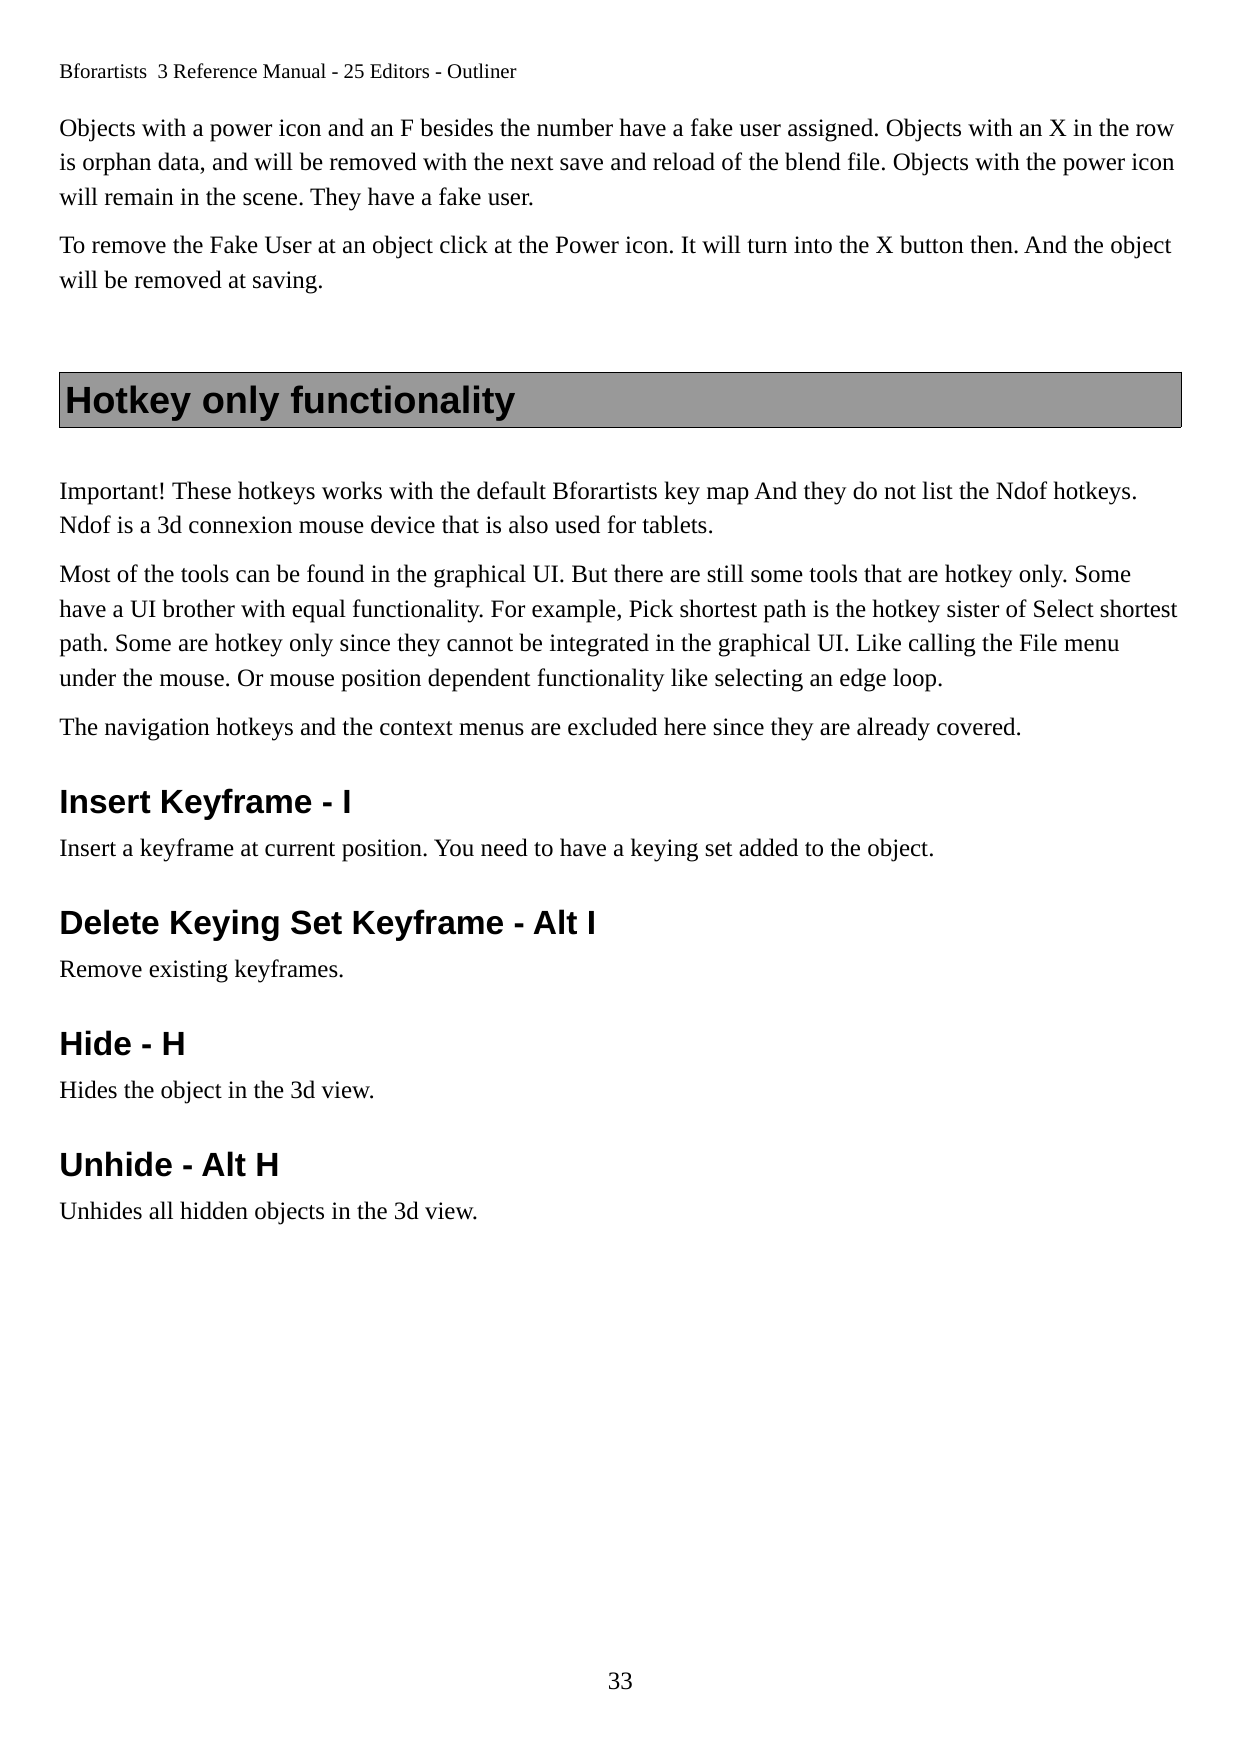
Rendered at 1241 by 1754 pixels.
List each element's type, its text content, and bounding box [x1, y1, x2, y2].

table_header Hotkey only functionality [60, 373, 1181, 427]
text Hides the object in the 3d view. [59, 1075, 1181, 1104]
subtitle Delete Keying Set Keyframe - Alt I [59, 903, 1181, 942]
text The navigation hotkeys and the context menus are excluded here since they are already covered. [59, 712, 1181, 741]
text Objects with a power icon and an F besides the number have a fake user assigned. Objects with an X in the row is orphan data, and will be removed with the next save and reload of the blend file. Objects with the power icon will remain in the scene. They have a fake user. [59, 113, 1181, 210]
text To remove the Fake User at an object click at the Power icon. It will turn into the X button then. And the object will be removed at saving. [59, 231, 1181, 294]
subtitle Hide - H [59, 1024, 1181, 1063]
text Remove existing keyframes. [59, 954, 1181, 983]
text Insert a keyframe at current position. You need to have a keying set added to the object. [59, 833, 1181, 862]
subtitle Unhide - Alt H [59, 1145, 1181, 1184]
text Important! These hotkeys works with the default Bforartists key map And they do not list the Ndof hotkeys. Ndof is a 3d connexion mouse device that is also used for tablets. [59, 476, 1181, 539]
subtitle Insert Keyframe - I [59, 782, 1181, 821]
text Most of the tools can be found in the graphical UI. But there are still some tools that are hotkey only. Some have a UI brother with equal functionality. For example, Pick shortest path is the hotkey sister of Select shortest path. Some are hotkey only since they cannot be integrated in the graphical UI. Like calling the File menu under the mouse. Or mouse position dependent functionality like selecting an edge loop. [59, 559, 1181, 692]
text Unhides all hidden objects in the 3d view. [59, 1196, 1181, 1225]
